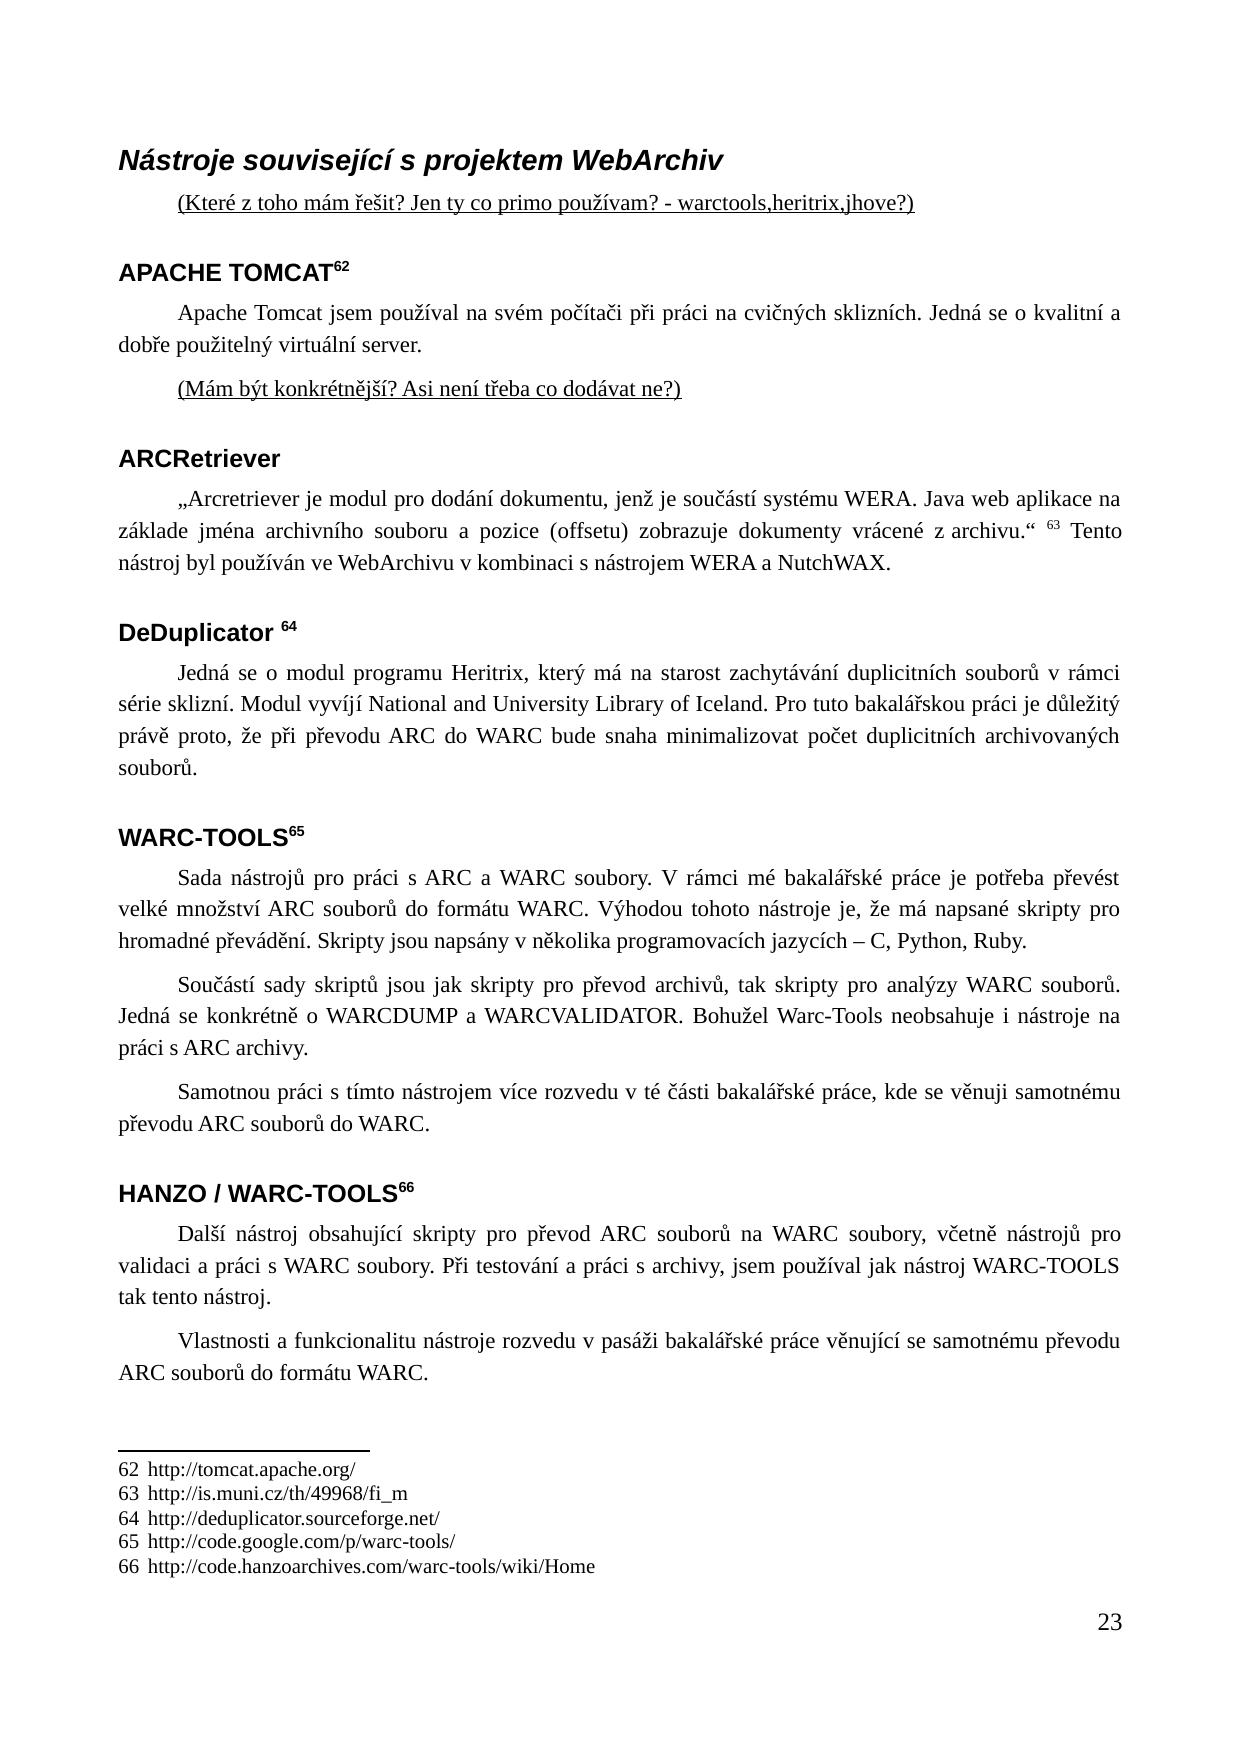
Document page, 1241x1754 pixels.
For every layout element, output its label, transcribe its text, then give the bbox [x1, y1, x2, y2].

text (Mám být konkrétnější? Asi není třeba co dodávat ne?) [118, 375, 1122, 401]
text „Arcretriever je modul pro dodání dokumentu, jenž je součástí systému WERA. Java web aplikace na základe jména archivního souboru a pozice (offsetu) zobrazuje dokumenty vrácené z archivu.“ Tento nástroj byl používán ve WebArchivu v kombinaci s nástrojem WERA a NutchWAX. [118, 485, 1122, 575]
text (Které z toho mám řešit? Jen ty co primo používam? - warctools,heritrix,jhove?) [118, 189, 1122, 216]
text http://deduplicator.sourceforge.net/ [118, 1505, 1122, 1529]
subtitle APACHE TOMCAT [118, 258, 1122, 287]
subtitle HANZO / WARC-TOOLS [118, 1179, 1122, 1208]
text http://code.google.com/p/warc-tools/ [118, 1529, 1122, 1553]
subtitle Nástroje související s projektem WebArchiv [118, 143, 1122, 177]
text Součástí sady skriptů jsou jak skripty pro převod archivů, tak skripty pro analýzy WARC souborů. Jedná se konkrétně o WARCDUMP a WARCVALIDATOR. Bohužel Warc-Tools neobsahuje i nástroje na práci s ARC archivy. [118, 971, 1122, 1061]
text Apache Tomcat jsem používal na svém počítači při práci na cvičných sklizních. Jedná se o kvalitní a dobře použitelný virtuální server. [118, 299, 1122, 357]
text Další nástroj obsahující skripty pro převod ARC souborů na WARC soubory, včetně nástrojů pro validaci a práci s WARC soubory. Při testování a práci s archivy, jsem používal jak nástroj WARC-TOOLS tak tento nástroj. [118, 1220, 1122, 1309]
text http://tomcat.apache.org/ [118, 1457, 1122, 1481]
text Samotnou práci s tímto nástrojem více rozvedu v té části bakalářské práce, kde se věnuji samotnému převodu ARC souborů do WARC. [118, 1078, 1122, 1136]
text http://is.muni.cz/th/49968/fi_m [118, 1481, 1122, 1505]
text http://code.hanzoarchives.com/warc-tools/wiki/Home [118, 1553, 1122, 1578]
text Jedná se o modul programu Heritrix, který má na starost zachytávání duplicitních souborů v rámci série sklizní. Modul vyvíjí National and University Library of Iceland. Pro tuto bakalářskou práci je důležitý právě proto, že při převodu ARC do WARC bude snaha minimalizovat počet duplicitních archivovaných souborů. [118, 659, 1122, 780]
text Sada nástrojů pro práci s ARC a WARC soubory. V rámci mé bakalářské práce je potřeba převést velké množství ARC souborů do formátu WARC. Výhodou tohoto nástroje je, že má napsané skripty pro hromadné převádění. Skripty jsou napsány v několika programovacích jazycích – C, Python, Ruby. [118, 864, 1122, 953]
text Vlastnosti a funkcionalitu nástroje rozvedu v pasáži bakalářské práce věnující se samotnému převodu ARC souborů do formátu WARC. [118, 1327, 1122, 1385]
subtitle DeDuplicator [118, 618, 1122, 646]
subtitle ARCRetriever [118, 444, 1122, 473]
subtitle WARC-TOOLS [118, 823, 1122, 851]
